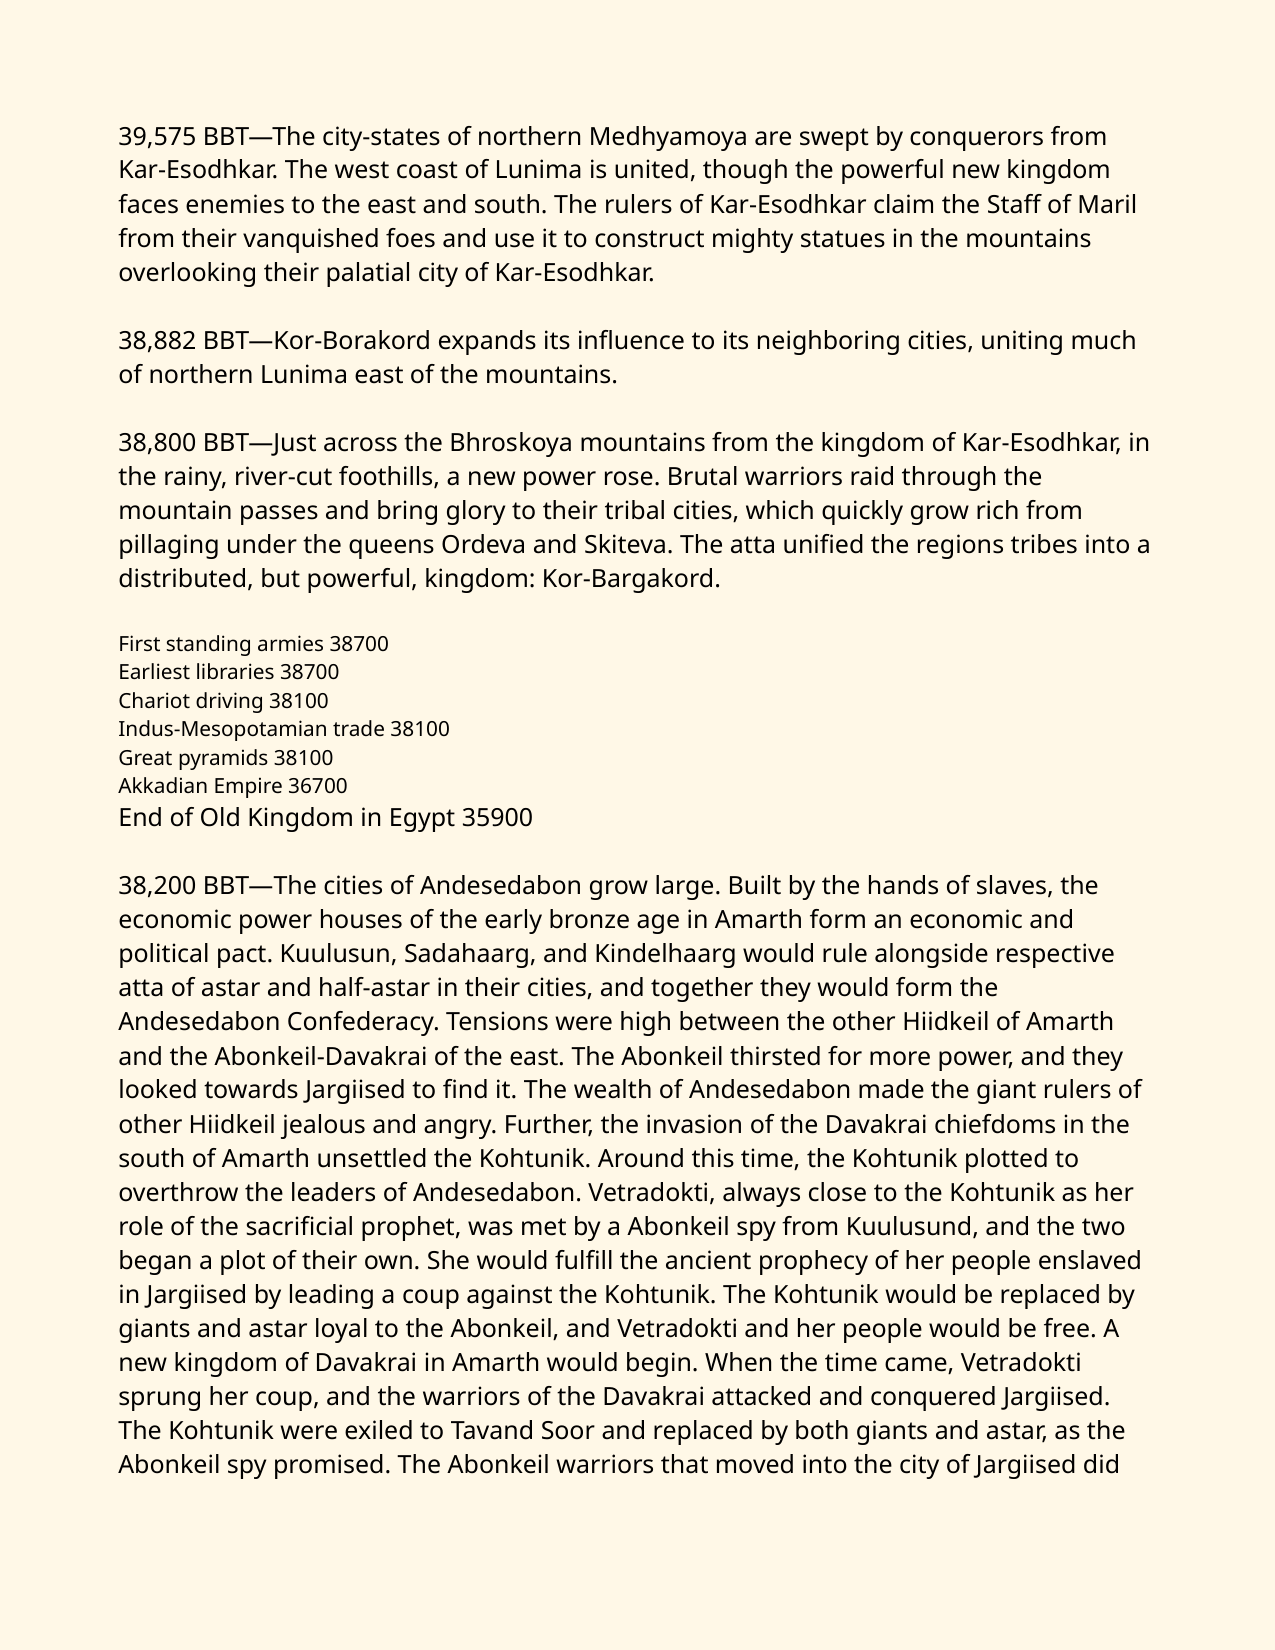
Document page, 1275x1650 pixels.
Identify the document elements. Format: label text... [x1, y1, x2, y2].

text Akkadian Empire 36700 [118, 771, 1157, 800]
text Indus-Mesopotamian trade 38100 [118, 714, 1157, 743]
text Earliest libraries 38700 [118, 657, 1157, 686]
text Great pyramids 38100 [118, 743, 1157, 771]
text First standing armies 38700 [118, 629, 1157, 657]
text Chariot driving 38100 [118, 686, 1157, 714]
text 39,575 BBT—The city-states of northern Medhyamoya are swept by conquerors from Kar-Esodhkar. The west coast of Lunima is united, though the powerful new kingdom faces enemies to the east and south. The rulers of Kar-Esodhkar claim the Staff of Maril from their vanquished foes and use it to construct mighty statues in the mountains overlooking their palatial city of Kar-Esodhkar. [118, 118, 1157, 288]
text 38,882 BBT—Kor-Borakord expands its influence to its neighboring cities, uniting much of northern Lunima east of the mountains. [118, 322, 1157, 391]
text 38,200 BBT—The cities of Andesedabon grow large. Built by the hands of slaves, the economic power houses of the early bronze age in Amarth form an economic and political pact. Kuulusun, Sadahaarg, and Kindelhaarg would rule alongside respective atta of astar and half-astar in their cities, and together they would form the Andesedabon Confederacy. Tensions were high between the other Hiidkeil of Amarth and the Abonkeil-Davakrai of the east. The Abonkeil thirsted for more power, and they looked towards Jargiised to find it. The wealth of Andesedabon made the giant rulers of other Hiidkeil jealous and angry. Further, the invasion of the Davakrai chiefdoms in the south of Amarth unsettled the Kohtunik. Around this time, the Kohtunik plotted to overthrow the leaders of Andesedabon. Vetradokti, always close to the Kohtunik as her role of the sacrificial prophet, was met by a Abonkeil spy from Kuulusund, and the two began a plot of their own. She would fulfill the ancient prophecy of her people enslaved in Jargiised by leading a coup against the Kohtunik. The Kohtunik would be replaced by giants and astar loyal to the Abonkeil, and Vetradokti and her people would be free. A new kingdom of Davakrai in Amarth would begin. When the time came, Vetradokti sprung her coup, and the warriors of the Davakrai attacked and conquered Jargiised. The Kohtunik were exiled to Tavand Soor and replaced by both giants and astar, as the Abonkeil spy promised. The Abonkeil warriors that moved into the city of Jargiised did [118, 868, 1157, 1481]
text 38,800 BBT—Just across the Bhroskoya mountains from the kingdom of Kar-Esodhkar, in the rainy, river-cut foothills, a new power rose. Brutal warriors raid through the mountain passes and bring glory to their tribal cities, which quickly grow rich from pillaging under the queens Ordeva and Skiteva. The atta unified the regions tribes into a distributed, but powerful, kingdom: Kor-Bargakord. [118, 425, 1157, 595]
text End of Old Kingdom in Egypt 35900 [118, 800, 1157, 834]
